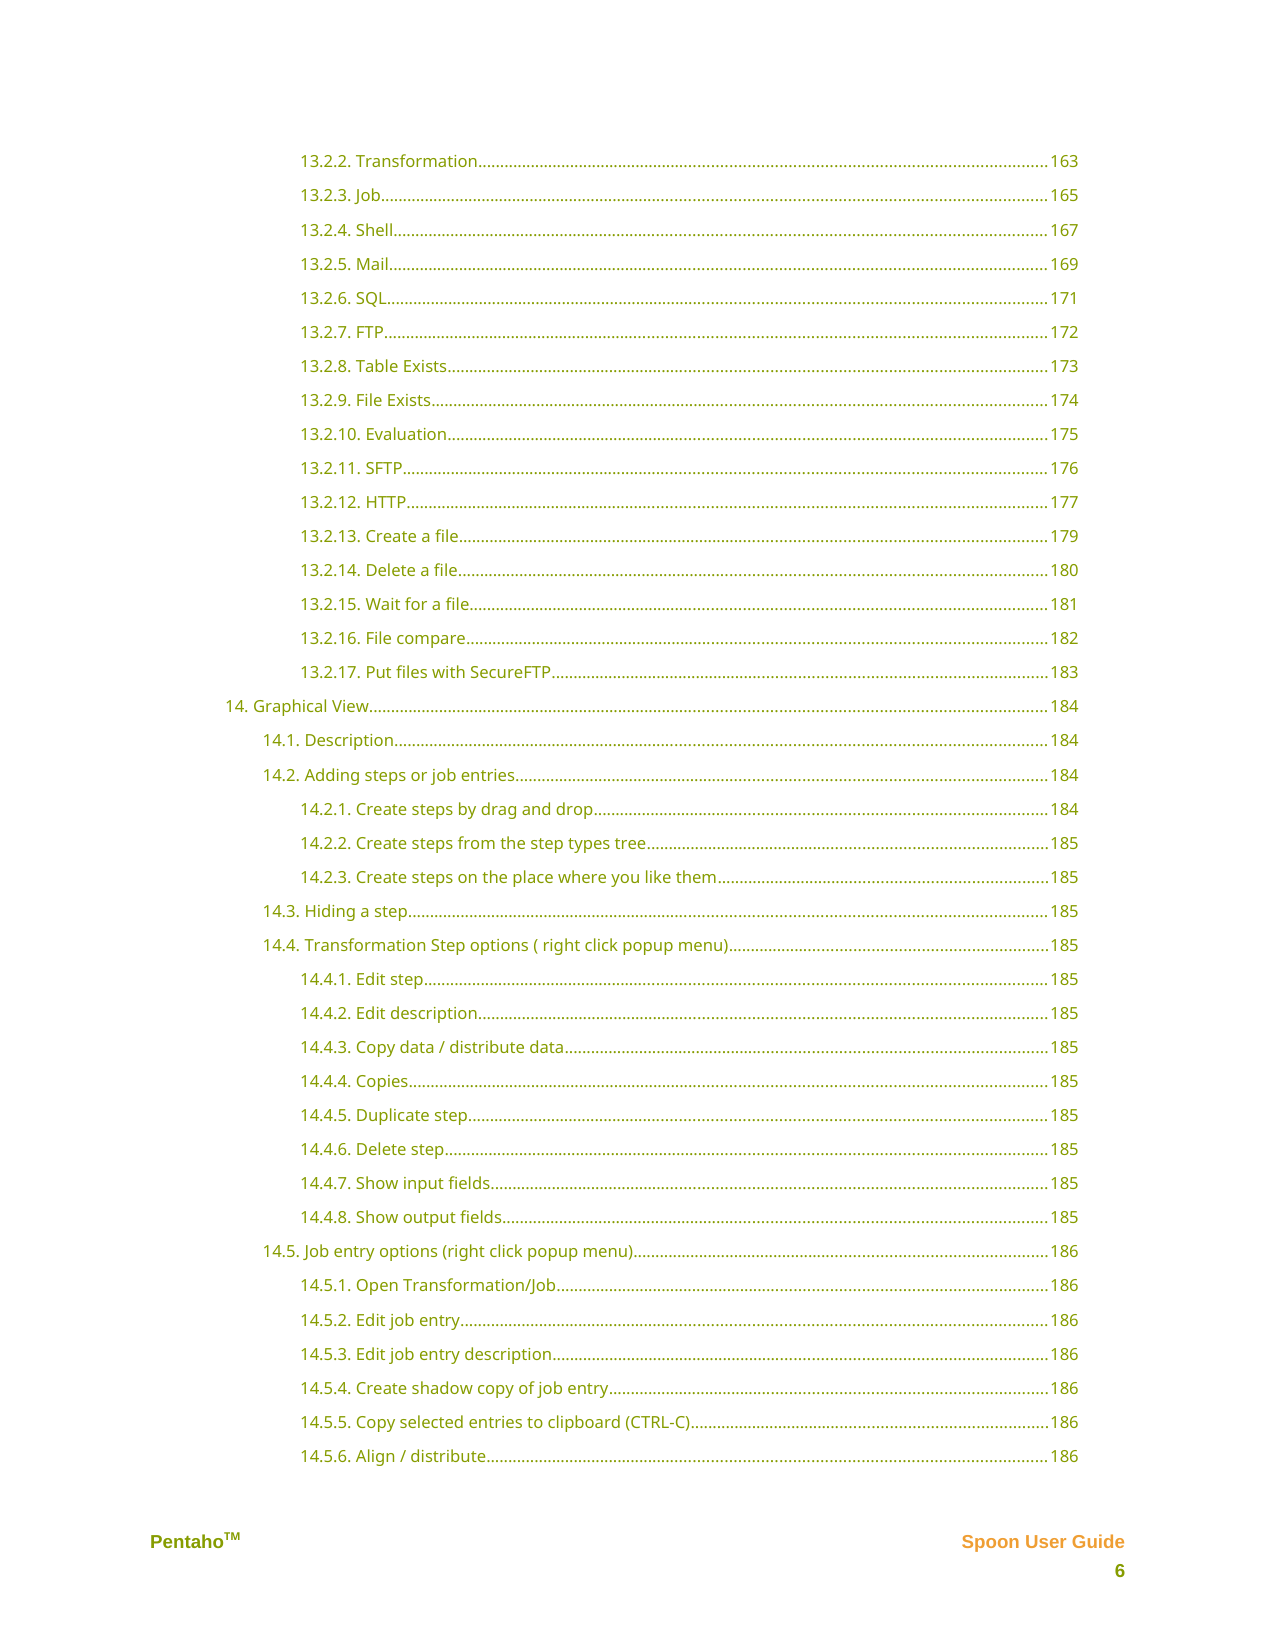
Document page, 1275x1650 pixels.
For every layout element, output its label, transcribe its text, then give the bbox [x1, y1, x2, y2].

text 13.2.9. File Exists 174 [300, 388, 1125, 411]
text 14.5.6. Align / distribute 186 [300, 1444, 1125, 1467]
text 14.5.5. Copy selected entries to clipboard (CTRL-C) 186 [300, 1410, 1125, 1433]
text 13.2.7. FTP 172 [300, 320, 1125, 343]
text 13.2.8. Table Exists 173 [300, 354, 1125, 377]
text 14.1. Description 184 [262, 729, 1125, 752]
text 14.5.2. Edit job entry 186 [300, 1308, 1125, 1331]
text 14.4.7. Show input fields 185 [300, 1172, 1125, 1194]
text 14.2. Adding steps or job entries 184 [262, 763, 1125, 786]
text 13.2.10. Evaluation 175 [300, 422, 1125, 445]
text 13.2.17. Put files with SecureFTP 183 [300, 661, 1125, 684]
text 13.2.16. File compare 182 [300, 627, 1125, 649]
text 14.4. Transformation Step options ( right click popup menu) 185 [262, 933, 1125, 956]
text 13.2.6. SQL 171 [300, 286, 1125, 309]
text 14.4.4. Copies 185 [300, 1070, 1125, 1092]
text 13.2.14. Delete a file 180 [300, 559, 1125, 581]
text 13.2.15. Wait for a file 181 [300, 593, 1125, 616]
text 14.5. Job entry options (right click popup menu) 186 [262, 1240, 1125, 1263]
text 14.4.1. Edit step 185 [300, 967, 1125, 990]
text 13.2.12. HTTP 177 [300, 491, 1125, 513]
text 14.3. Hiding a step 185 [262, 899, 1125, 922]
text 14.5.1. Open Transformation/Job 186 [300, 1274, 1125, 1297]
text 13.2.11. SFTP 176 [300, 457, 1125, 479]
text 14.5.3. Edit job entry description 186 [300, 1342, 1125, 1365]
text 14.2.1. Create steps by drag and drop 184 [300, 797, 1125, 820]
text 14.4.3. Copy data / distribute data 185 [300, 1036, 1125, 1058]
text 13.2.5. Mail 169 [300, 252, 1125, 275]
text 14.5.4. Create shadow copy of job entry 186 [300, 1376, 1125, 1399]
text 14. Graphical View 184 [225, 695, 1200, 718]
text 14.2.3. Create steps on the place where you like them 185 [300, 865, 1125, 888]
text 14.4.6. Delete step 185 [300, 1138, 1125, 1161]
text 13.2.13. Create a file 179 [300, 525, 1125, 547]
text 14.4.2. Edit description 185 [300, 1002, 1125, 1024]
text 14.4.8. Show output fields 185 [300, 1206, 1125, 1229]
text 13.2.2. Transformation 163 [300, 150, 1125, 173]
text 14.4.5. Duplicate step 185 [300, 1104, 1125, 1126]
text 13.2.3. Job 165 [300, 184, 1125, 207]
text 14.2.2. Create steps from the step types tree 185 [300, 831, 1125, 854]
text 13.2.4. Shell 167 [300, 218, 1125, 241]
